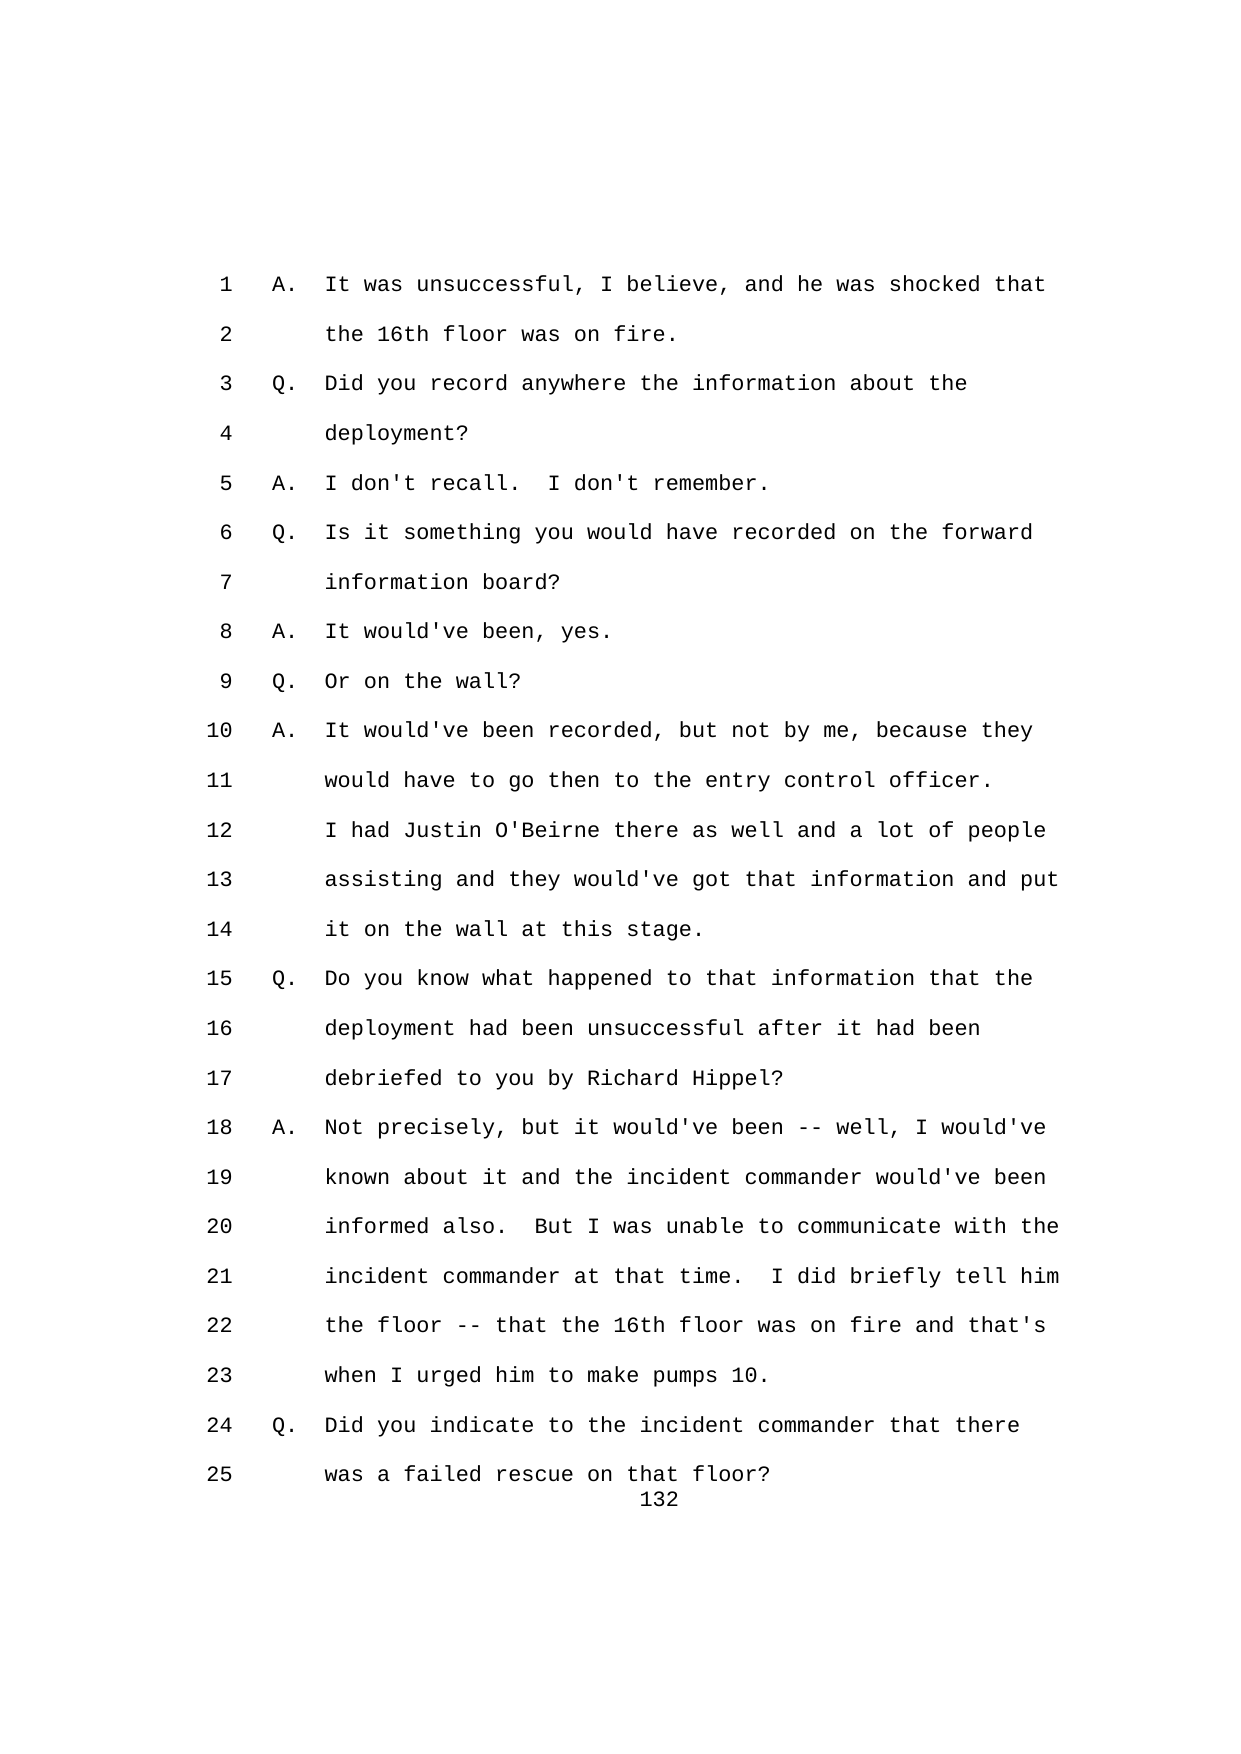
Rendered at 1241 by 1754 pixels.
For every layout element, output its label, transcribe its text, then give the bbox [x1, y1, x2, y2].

text 21 incident commander at that time. I did briefly tell him [75, 1265, 1165, 1290]
text 17 debriefed to you by Richard Hippel? [75, 1067, 1165, 1091]
text 10 A. It would've been recorded, but not by me, because they [75, 719, 1165, 744]
text 4 deployment? [75, 422, 1165, 447]
text 19 known about it and the incident commander would've been [75, 1166, 1165, 1191]
text 25 was a failed rescue on that floor? [75, 1463, 1165, 1488]
text 12 I had Justin O'Beirne there as well and a lot of people [75, 819, 1165, 843]
text 16 deployment had been unsuccessful after it had been [75, 1017, 1165, 1042]
text 18 A. Not precisely, but it would've been -- well, I would've [75, 1116, 1165, 1141]
text 22 the floor -- that the 16th floor was on fire and that's [75, 1314, 1165, 1339]
text 9 Q. Or on the wall? [75, 670, 1165, 695]
text 11 would have to go then to the entry control officer. [75, 769, 1165, 794]
text 8 A. It would've been, yes. [75, 620, 1165, 645]
text 5 A. I don't recall. I don't remember. [75, 472, 1165, 496]
text 20 informed also. But I was unable to communicate with the [75, 1215, 1165, 1240]
text 2 the 16th floor was on fire. [75, 323, 1165, 348]
text 6 Q. Is it something you would have recorded on the forward [75, 521, 1165, 546]
text 132 [75, 1488, 1165, 1513]
text 14 it on the wall at this stage. [75, 918, 1165, 943]
text 7 information board? [75, 571, 1165, 596]
text 1 A. It was unsuccessful, I believe, and he was shocked that [75, 273, 1165, 298]
text 3 Q. Did you record anywhere the information about the [75, 372, 1165, 397]
text 24 Q. Did you indicate to the incident commander that there [75, 1414, 1165, 1438]
text 23 when I urged him to make pumps 10. [75, 1364, 1165, 1389]
text 13 assisting and they would've got that information and put [75, 868, 1165, 893]
text 15 Q. Do you know what happened to that information that the [75, 967, 1165, 992]
